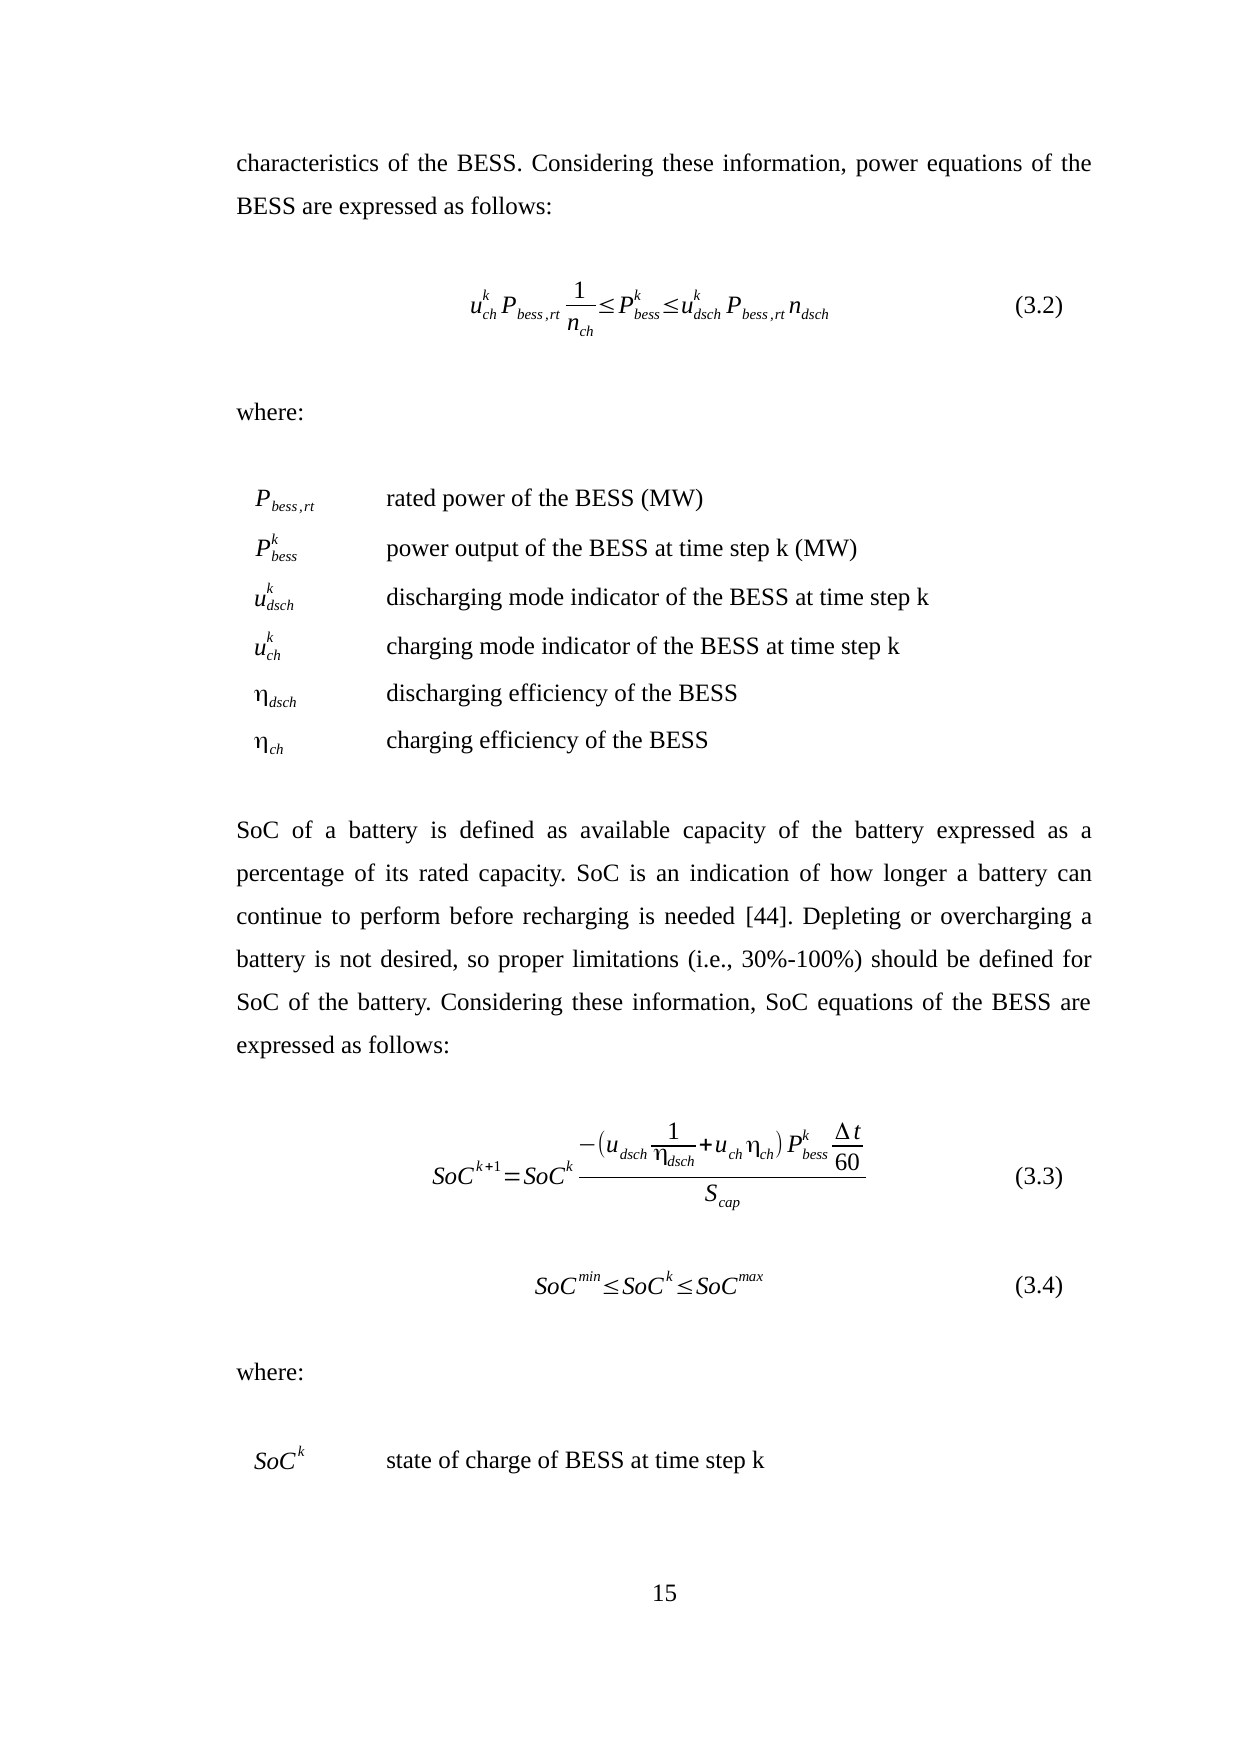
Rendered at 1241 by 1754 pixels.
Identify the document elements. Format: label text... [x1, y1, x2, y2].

text rated power of the BESS (MW) [236, 483, 1093, 516]
text (3.3) [236, 1117, 1093, 1211]
text charging efficiency of the BESS [236, 725, 1093, 757]
text discharging mode indicator of the BESS at time step k [236, 579, 1093, 614]
text (3.2) [236, 277, 1093, 340]
text characteristics of the BESS. Considering these information, power equations of the BESS are expressed as follows: [236, 148, 1093, 219]
text state of charge of BESS at time step k [236, 1443, 1093, 1474]
text discharging efficiency of the BESS [236, 678, 1093, 710]
text charging mode indicator of the BESS at time step k [236, 629, 1093, 664]
text where: [236, 1357, 1093, 1386]
text where: [236, 397, 1093, 426]
text SoC of a battery is defined as available capacity of the battery expressed as a percentage of its rated capacity. SoC is an indication of how longer a battery can continue to perform before recharging is needed [44]. Depleting or overcharging a battery is not desired, so proper limitations (i.e., 30%-100%) should be defined for SoC of the battery. Considering these information, SoC equations of the BESS are expressed as follows: [236, 815, 1093, 1059]
text power output of the BESS at time step k (MW) [236, 530, 1093, 565]
text (3.4) [236, 1268, 1093, 1299]
